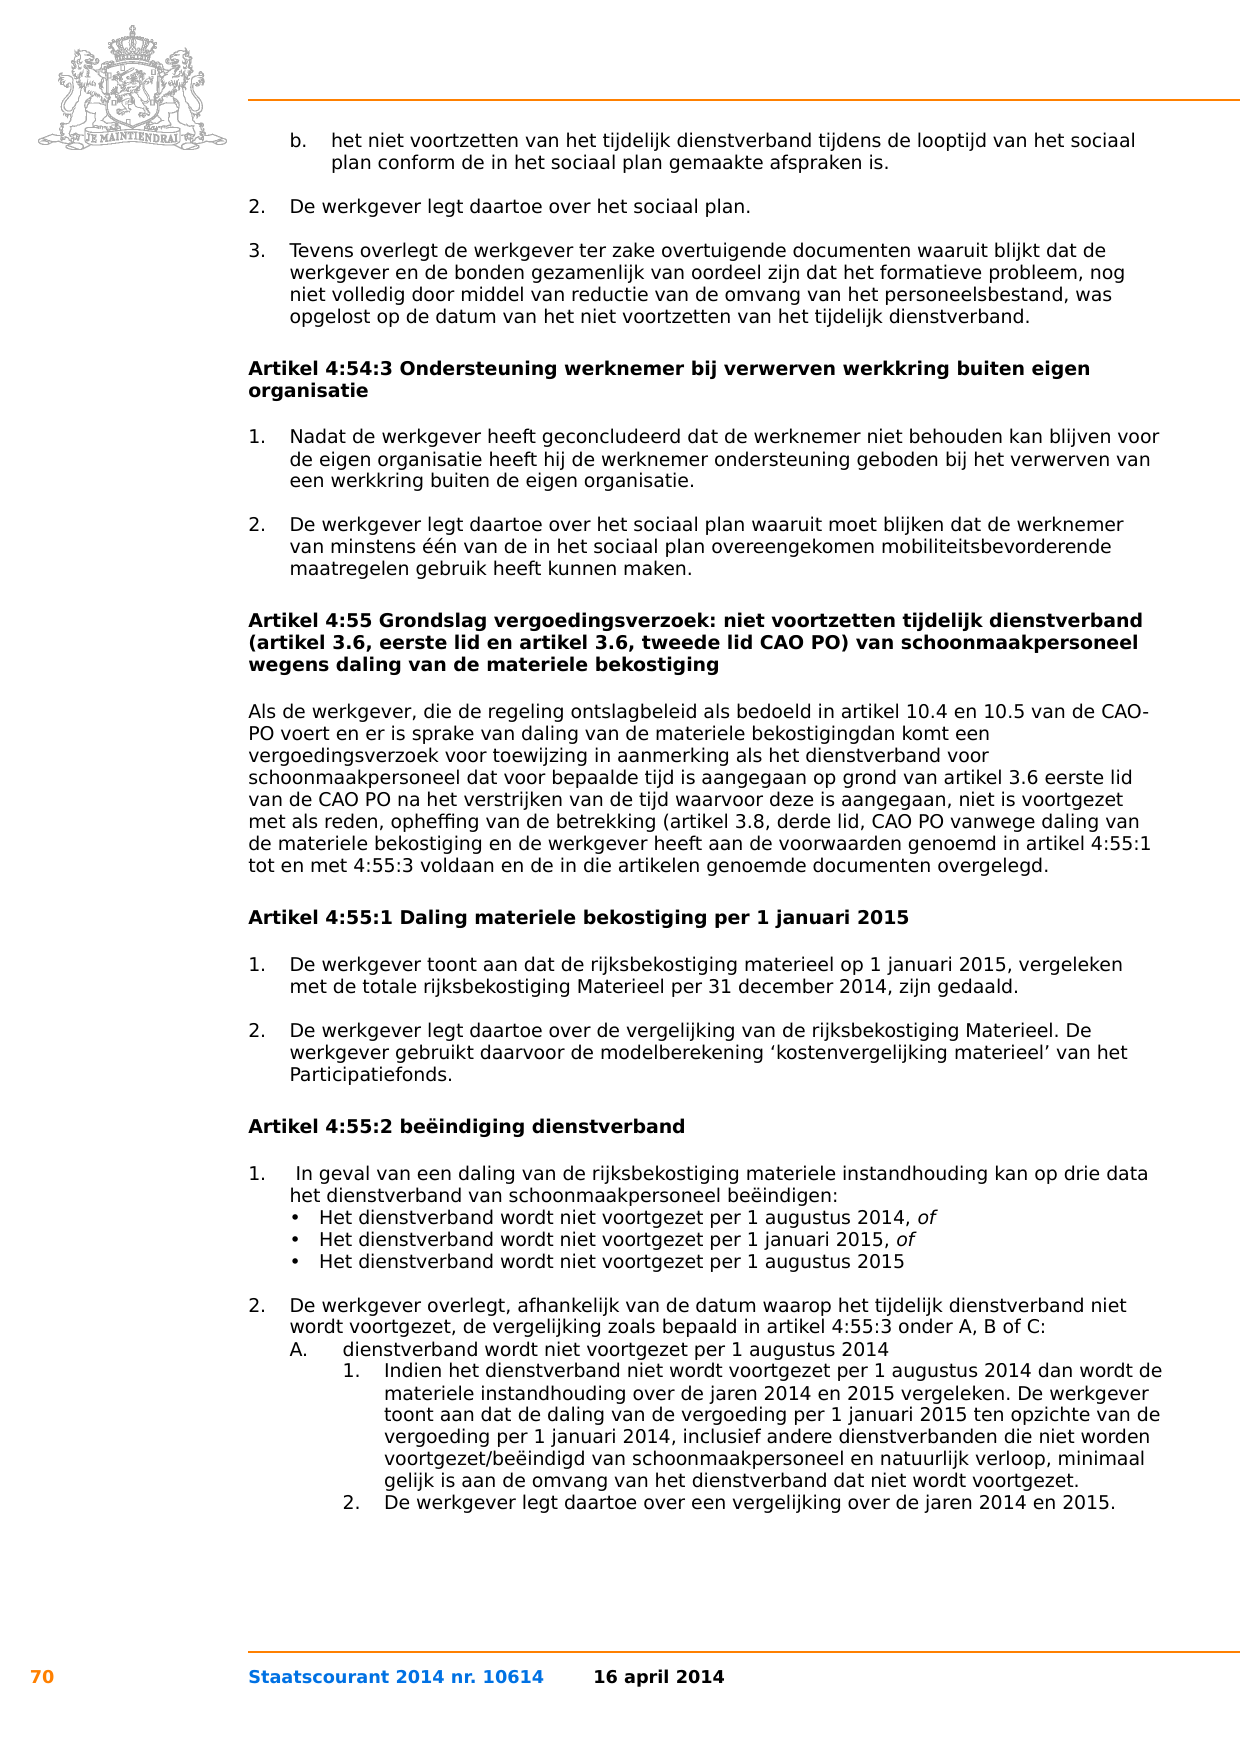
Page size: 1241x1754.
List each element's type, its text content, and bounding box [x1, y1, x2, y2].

text 1. In geval van een daling van de rijksbekostiging materiele instandhouding kan op drie data het dienstverband van schoonmaakpersoneel beëindigen: [248, 1163, 1163, 1207]
text 1. Nadat de werkgever heeft geconcludeerd dat de werknemer niet behouden kan blijven voor de eigen organisatie heeft hij de werknemer ondersteuning geboden bij het verwerven van een werkkring buiten de eigen organisatie. [248, 426, 1163, 492]
text • Het dienstverband wordt niet voortgezet per 1 augustus 2014, of [289, 1207, 1163, 1229]
text 2. De werkgever overlegt, afhankelijk van de datum waarop het tijdelijk dienstverband niet wordt voortgezet, de vergelijking zoals bepaald in artikel 4:55:3 onder A, B of C: [248, 1294, 1163, 1338]
text 2. De werkgever legt daartoe over het sociaal plan. [248, 196, 1163, 218]
text A. dienstverband wordt niet voortgezet per 1 augustus 2014 [289, 1338, 1163, 1360]
subtitle Artikel 4:55:2 beëindiging dienstverband [248, 1116, 1163, 1138]
text 2. De werkgever legt daartoe over een vergelijking over de jaren 2014 en 2015. [342, 1492, 1163, 1514]
subtitle Artikel 4:55:1 Daling materiele bekostiging per 1 januari 2015 [248, 907, 1163, 929]
text 3. Tevens overlegt de werkgever ter zake overtuigende documenten waaruit blijkt dat de werkgever en de bonden gezamenlijk van oordeel zijn dat het formatieve probleem, nog niet volledig door middel van reductie van de omvang van het personeelsbestand, was opgelost op de datum van het niet voortzetten van het tijdelijk dienstverband. [248, 239, 1163, 327]
subtitle Artikel 4:54:3 Ondersteuning werknemer bij verwerven werkkring buiten eigen organisatie [248, 357, 1163, 401]
text • Het dienstverband wordt niet voortgezet per 1 augustus 2015 [289, 1251, 1163, 1273]
text 1. Indien het dienstverband niet wordt voortgezet per 1 augustus 2014 dan wordt de materiele instandhouding over de jaren 2014 en 2015 vergeleken. De werkgever toont aan dat de daling van de vergoeding per 1 januari 2015 ten opzichte van de vergoeding per 1 januari 2014, inclusief andere dienstverbanden die niet worden voortgezet/beëindigd van schoonmaakpersoneel en natuurlijk verloop, minimaal gelijk is aan de omvang van het dienstverband dat niet wordt voortgezet. [342, 1360, 1163, 1492]
text b. het niet voortzetten van het tijdelijk dienstverband tijdens de looptijd van het sociaal plan conform de in het sociaal plan gemaakte afspraken is. [289, 130, 1163, 174]
picture [38, 25, 227, 150]
text 1. De werkgever toont aan dat de rijksbekostiging materieel op 1 januari 2015, vergeleken met de totale rijksbekostiging Materieel per 31 december 2014, zijn gedaald. [248, 954, 1163, 998]
text Als de werkgever, die de regeling ontslagbeleid als bedoeld in artikel 10.4 en 10.5 van de CAO-PO voert en er is sprake van daling van de materiele bekostigingdan komt een vergoedingsverzoek voor toewijzing in aanmerking als het dienstverband voor schoonmaakpersoneel dat voor bepaalde tijd is aangegaan op grond van artikel 3.6 eerste lid van de CAO PO na het verstrijken van de tijd waarvoor deze is aangegaan, niet is voortgezet met als reden, opheffing van de betrekking (artikel 3.8, derde lid, CAO PO vanwege daling van de materiele bekostiging en de werkgever heeft aan de voorwaarden genoemd in artikel 4:55:1 tot en met 4:55:3 voldaan en de in die artikelen genoemde documenten overgelegd. [248, 701, 1163, 877]
text • Het dienstverband wordt niet voortgezet per 1 januari 2015, of [289, 1229, 1163, 1251]
text 2. De werkgever legt daartoe over de vergelijking van de rijksbekostiging Materieel. De werkgever gebruikt daarvoor de modelberekening ‘kostenvergelijking materieel’ van het Participatiefonds. [248, 1020, 1163, 1086]
text 2. De werkgever legt daartoe over het sociaal plan waaruit moet blijken dat de werknemer van minstens één van de in het sociaal plan overeengekomen mobiliteitsbevorderende maatregelen gebruik heeft kunnen maken. [248, 514, 1163, 580]
subtitle Artikel 4:55 Grondslag vergoedingsverzoek: niet voortzetten tijdelijk dienstverband (artikel 3.6, eerste lid en artikel 3.6, tweede lid CAO PO) van schoonmaakpersoneel wegens daling van de materiele bekostiging [248, 610, 1163, 676]
